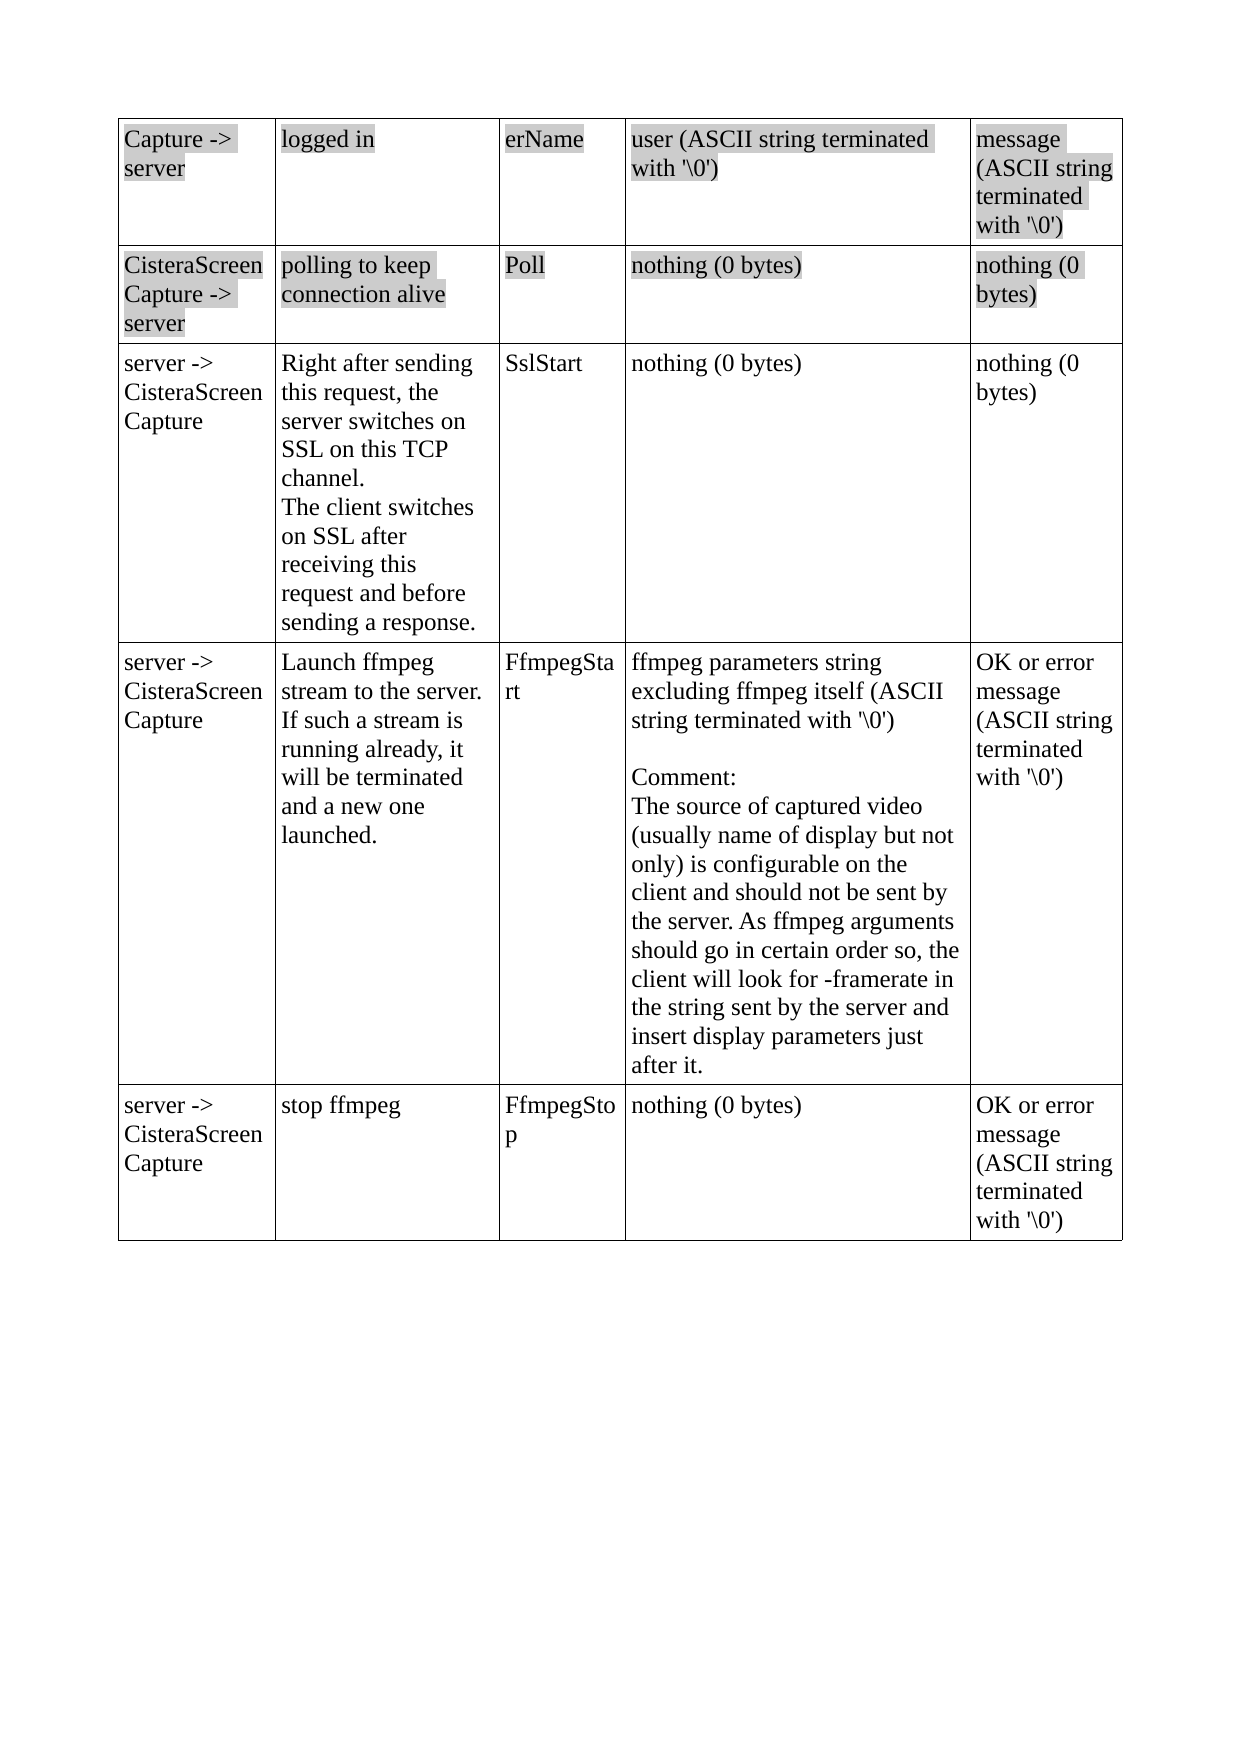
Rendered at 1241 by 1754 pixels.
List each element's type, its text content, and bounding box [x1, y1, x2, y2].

table_cell Poll [500, 246, 625, 342]
table_cell SslStart [500, 344, 625, 642]
table_cell Capture -> server [119, 119, 275, 245]
table_cell OK or error message (ASCII string terminated with '\0') [971, 1085, 1122, 1240]
table_cell nothing (0 bytes) [626, 1085, 970, 1240]
table_cell server -> CisteraScreenCapture [119, 643, 275, 1084]
table_cell OK or error message (ASCII string terminated with '\0') [971, 643, 1122, 1084]
table_cell message (ASCII string terminated with '\0') [971, 119, 1122, 245]
table_cell CisteraScreenCapture -> server [119, 246, 275, 342]
table_cell server -> CisteraScreenCapture [119, 1085, 275, 1240]
table_cell FfmpegStart [500, 643, 625, 1084]
table_cell nothing (0 bytes) [971, 344, 1122, 642]
table_cell erName [500, 119, 625, 245]
table_cell nothing (0 bytes) [626, 344, 970, 642]
table_cell Launch ffmpeg stream to the server. If such a stream is running already, it will be terminated and a new one launched. [276, 643, 499, 1084]
table_cell user (ASCII string terminated with '\0') [626, 119, 970, 245]
table_cell nothing (0 bytes) [626, 246, 970, 342]
table_cell stop ffmpeg [276, 1085, 499, 1240]
table_cell server -> CisteraScreenCapture [119, 344, 275, 642]
table_cell Right after sending this request, the server switches on SSL on this TCP channel. The client switches on SSL after receiving this request and before sending a response. [276, 344, 499, 642]
table_cell nothing (0 bytes) [971, 246, 1122, 342]
table_cell FfmpegStop [500, 1085, 625, 1240]
table_cell polling to keep connection alive [276, 246, 499, 342]
table_cell ffmpeg parameters string excluding ffmpeg itself (ASCII string terminated with '\0') Comment: The source of captured video (usually name of display but not only) is configurable on the client and should not be sent by the server. As ffmpeg arguments should go in certain order so, the client will look for -framerate in the string sent by the server and insert display parameters just after it. [626, 643, 970, 1084]
table_cell logged in [276, 119, 499, 245]
